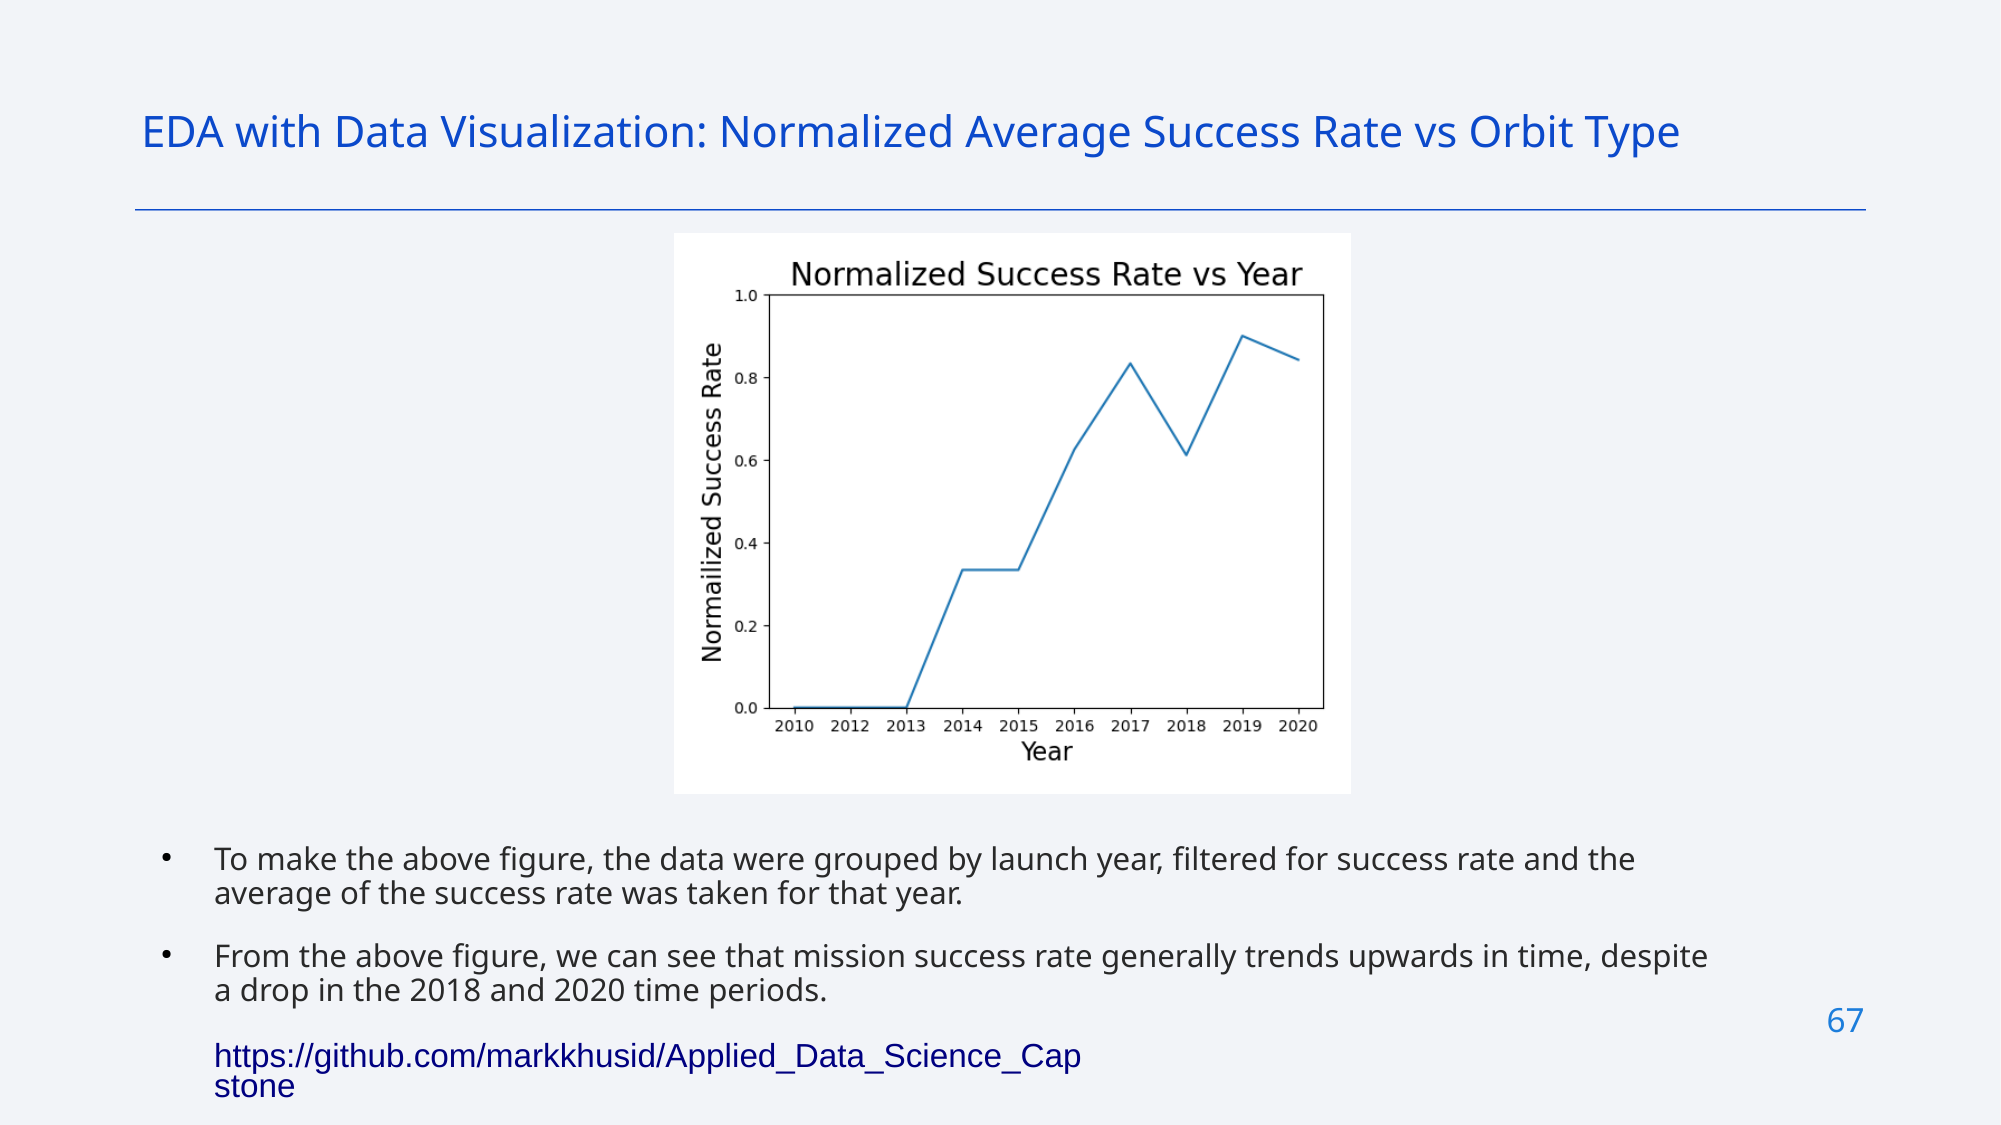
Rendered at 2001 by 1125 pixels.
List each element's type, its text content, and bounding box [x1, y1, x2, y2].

picture [0, 0, 2001, 1125]
list To make the above figure, the data were grouped by launch year, filtered for success rate and the average of the success rate was taken for that year. From the above figure, we can see that mission success rate generally trends upwards in time, despite a drop in the 2018 and 2020 time periods. [128, 836, 1727, 913]
text_box EDA with Data Visualization: Normalized Average Success Rate vs Orbit Type [126, 88, 1852, 179]
text_box https://github.com/markkhusid/Applied_Data_Science_Capstone [199, 1030, 1100, 1106]
